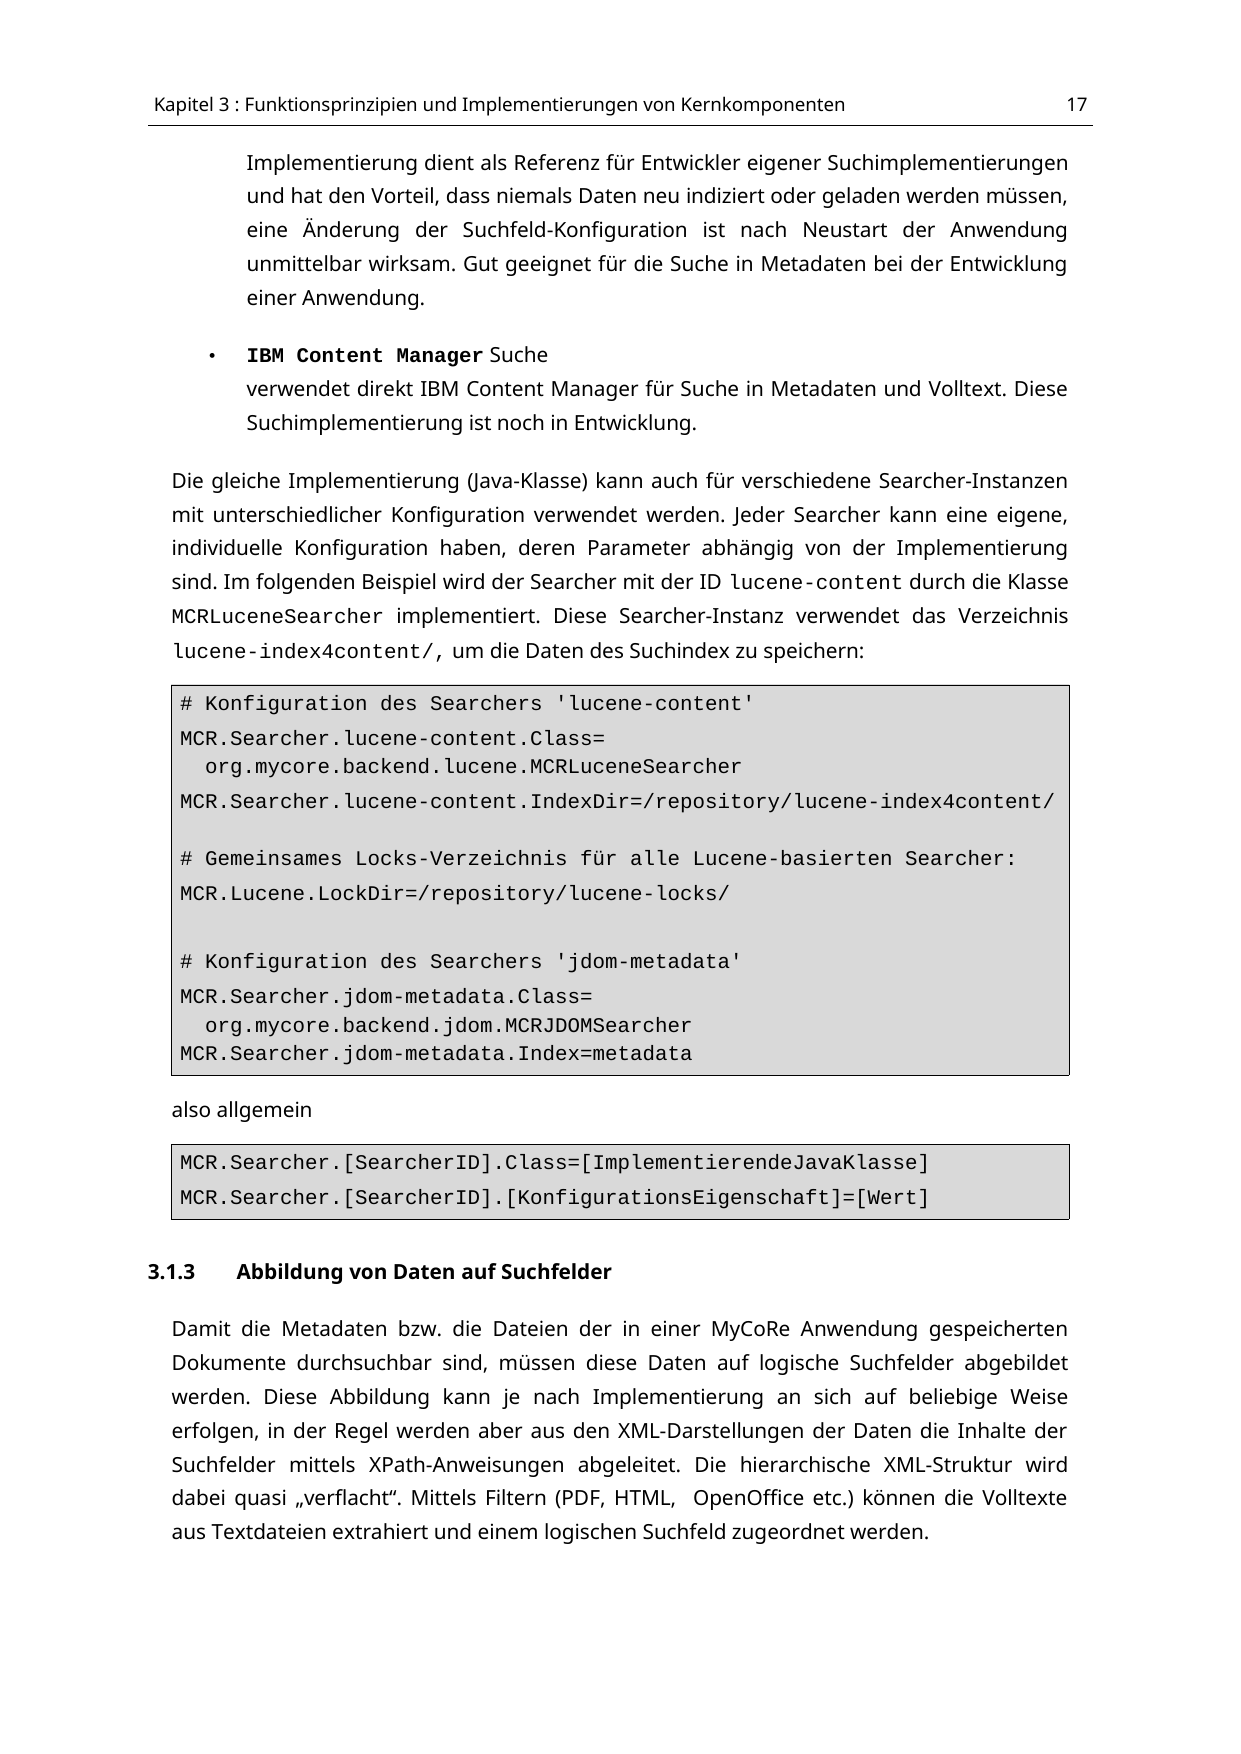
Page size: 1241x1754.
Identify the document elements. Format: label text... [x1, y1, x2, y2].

text # Konfiguration des Searchers 'jdom-metadata' [172, 943, 1069, 975]
text MCR.Searcher.[SearcherID].[KonfigurationsEigenschaft]=[Wert] [172, 1179, 1069, 1219]
text Damit die Metadaten bzw. die Dateien der in einer MyCoRe Anwendung gespeicherten Dokumente durchsuchbar sind, müssen diese Daten auf logische Suchfelder abgebildet werden. Diese Abbildung kann je nach Implementierung an sich auf beliebige Weise erfolgen, in der Regel werden aber aus den XML-Darstellungen der Daten die Inhalte der Suchfelder mittels XPath-Anweisungen abgeleitet. Die hierarchische XML-Struktur wird dabei quasi „verflacht“. Mittels Filtern (PDF, HTML, OpenOffice etc.) können die Volltexte aus Textdateien extrahiert und einem logischen Suchfeld zugeordnet werden. [171, 1314, 1069, 1546]
text also allgemein [171, 1095, 1069, 1123]
text # Konfiguration des Searchers 'lucene-content' [172, 686, 1069, 716]
text MCR.Searcher.lucene-content.IndexDir=/repository/lucene-index4content/ # Gemeinsames Locks-Verzeichnis für alle Lucene-basierten Searcher: [172, 783, 1069, 871]
text MCR.Searcher.lucene-content.Class= org.mycore.backend.lucene.MCRLuceneSearcher [172, 719, 1069, 780]
text Die gleiche Implementierung (Java-Klasse) kann auch für verschiedene Searcher-Instanzen mit unterschiedlicher Konfiguration verwendet werden. Jeder Searcher kann eine eigene, individuelle Konfiguration haben, deren Parameter abhängig von der Implementierung sind. Im folgenden Beispiel wird der Searcher mit der ID lucene-content durch die Klasse MCRLuceneSearcher implementiert. Diese Searcher-Instanz verwendet das Verzeichnis lucene-index4content/, um die Daten des Suchindex zu speichern: [171, 466, 1069, 664]
text MCR.Searcher.jdom-metadata.Class= org.mycore.backend.jdom.MCRJDOMSearcher MCR.Searcher.jdom-metadata.Index=metadata [172, 978, 1069, 1075]
list Implementierung dient als Referenz für Entwickler eigener Suchimplementierungen und hat den Vorteil, dass niemals Daten neu indiziert oder geladen werden müssen, eine Änderung der Suchfeld-Konfiguration ist nach Neustart der Anwendung unmittelbar wirksam. Gut geeignet für die Suche in Metadaten bei der Entwicklung einer Anwendung. [209, 148, 1069, 311]
text MCR.Lucene.LockDir=/repository/lucene-locks/ [172, 874, 1069, 940]
subtitle Abbildung von Daten auf Suchfelder [148, 1257, 1092, 1285]
list IBM Content Manager Suche verwendet direkt IBM Content Manager für Suche in Metadaten und Volltext. Diese Suchimplementierung ist noch in Entwicklung. [209, 340, 1069, 437]
text MCR.Searcher.[SearcherID].Class=[ImplementierendeJavaKlasse] [172, 1145, 1069, 1176]
